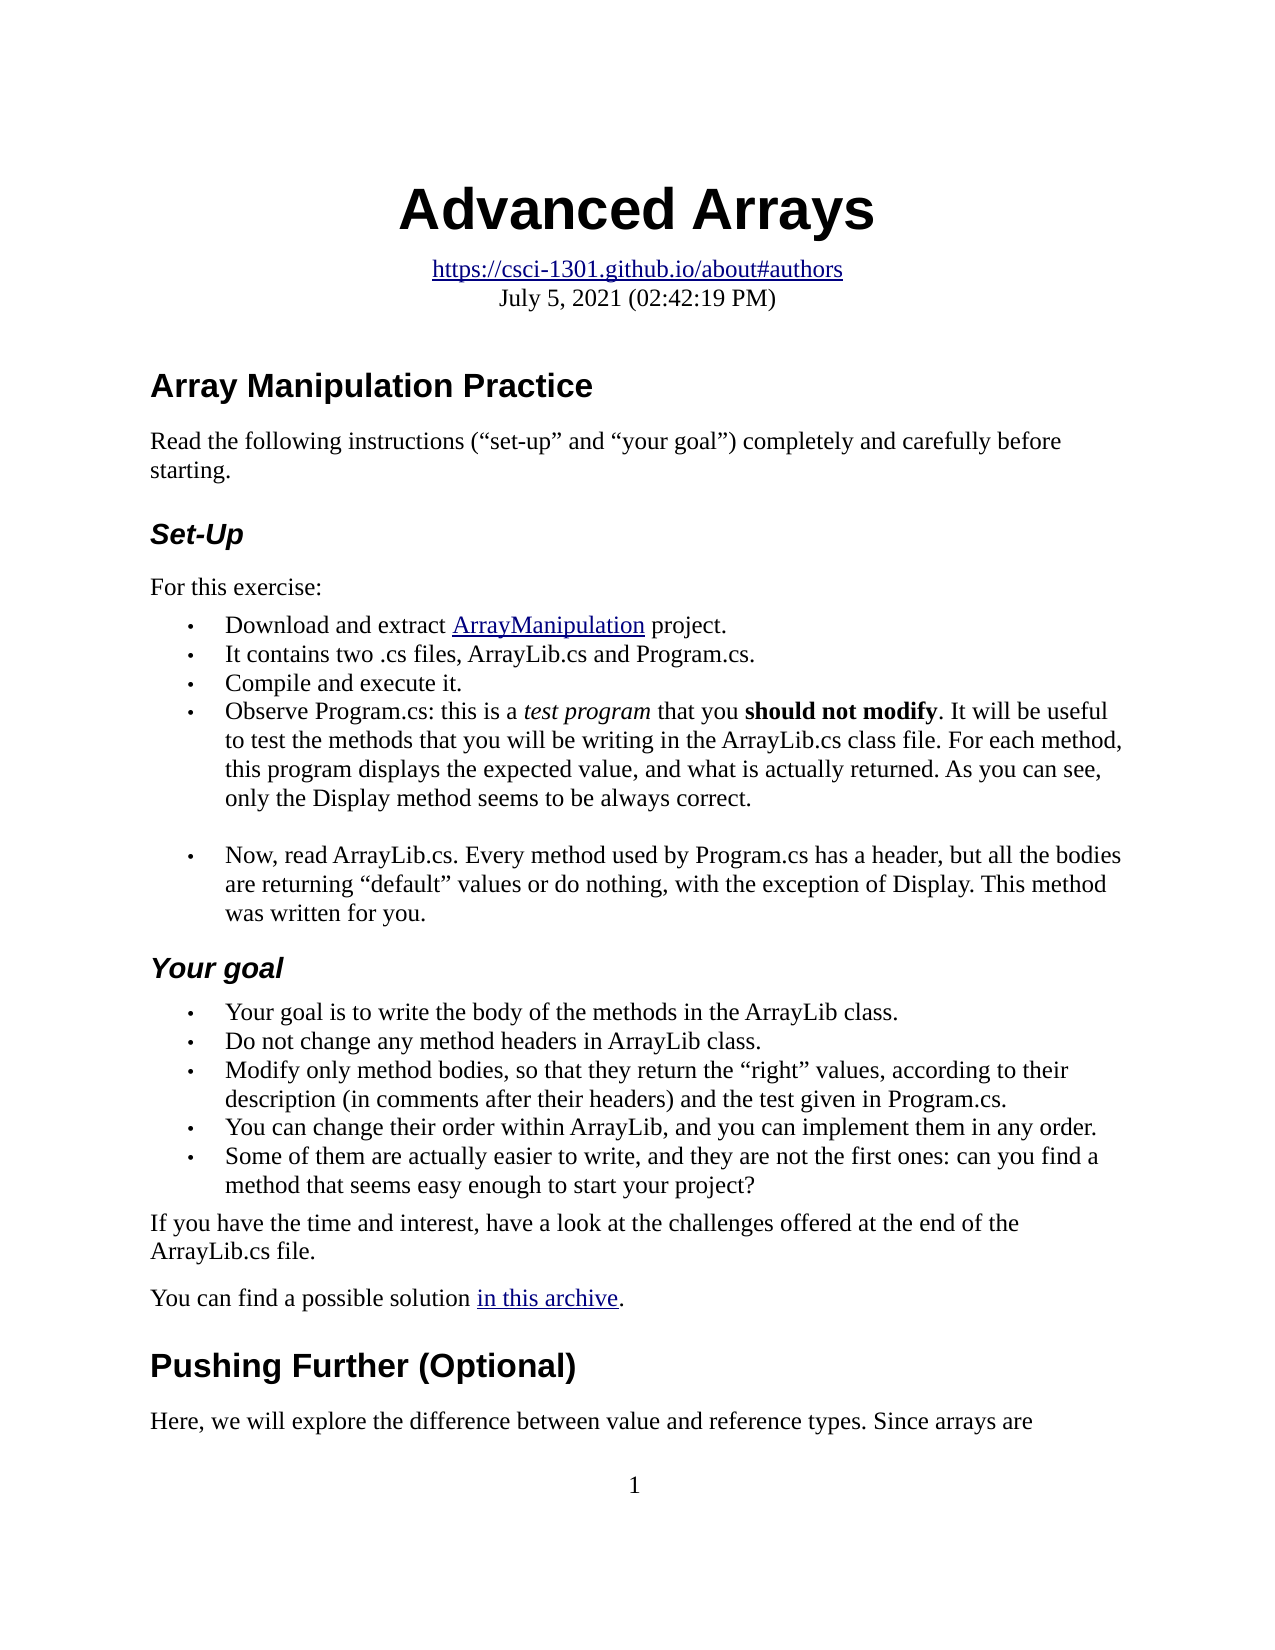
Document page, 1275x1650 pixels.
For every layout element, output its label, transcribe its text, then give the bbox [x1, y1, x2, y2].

text July 5, 2021 (02:42:19 PM) [150, 283, 1125, 312]
text For this exercise: [150, 572, 1125, 601]
list Do not change any method headers in ArrayLib class. [187, 1026, 1125, 1055]
text You can find a possible solution in this archive. [150, 1283, 1125, 1312]
subtitle Pushing Further (Optional) [150, 1346, 1125, 1384]
list Download and extract ArrayManipulation project. [187, 610, 1125, 639]
list Now, read ArrayLib.cs. Every method used by Program.cs has a header, but all the bodies are returning “default” values or do nothing, with the exception of Display. This method was written for you. [187, 840, 1125, 926]
list Your goal is to write the body of the methods in the ArrayLib class. [187, 997, 1125, 1026]
list You can change their order within ArrayLib, and you can implement them in any order. [187, 1112, 1125, 1141]
list Modify only method bodies, so that they return the “right” values, according to their description (in comments after their headers) and the test given in Program.cs. [187, 1055, 1125, 1112]
subtitle Your goal [150, 951, 1125, 985]
text https://csci-1301.github.io/about#authors [150, 254, 1125, 283]
subtitle Array Manipulation Practice [150, 366, 1125, 404]
title Advanced Arrays [150, 175, 1125, 242]
list Compile and execute it. [187, 668, 1125, 696]
text Here, we will explore the difference between value and reference types. Since arrays are [150, 1406, 1125, 1434]
text Read the following instructions (“set-up” and “your goal”) completely and carefully before starting. [150, 426, 1125, 483]
text If you have the time and interest, have a look at the challenges offered at the end of the ArrayLib.cs file. [150, 1208, 1125, 1265]
list Some of them are actually easier to write, and they are not the first ones: can you find a method that seems easy enough to start your project? [187, 1141, 1125, 1199]
list Observe Program.cs: this is a test program that you should not modify. It will be useful to test the methods that you will be writing in the ArrayLib.cs class file. For each method, this program displays the expected value, and what is actually returned. As you can see, only the Display method seems to be always correct. [187, 696, 1125, 840]
list It contains two .cs files, ArrayLib.cs and Program.cs. [187, 639, 1125, 668]
subtitle Set-Up [150, 517, 1125, 551]
